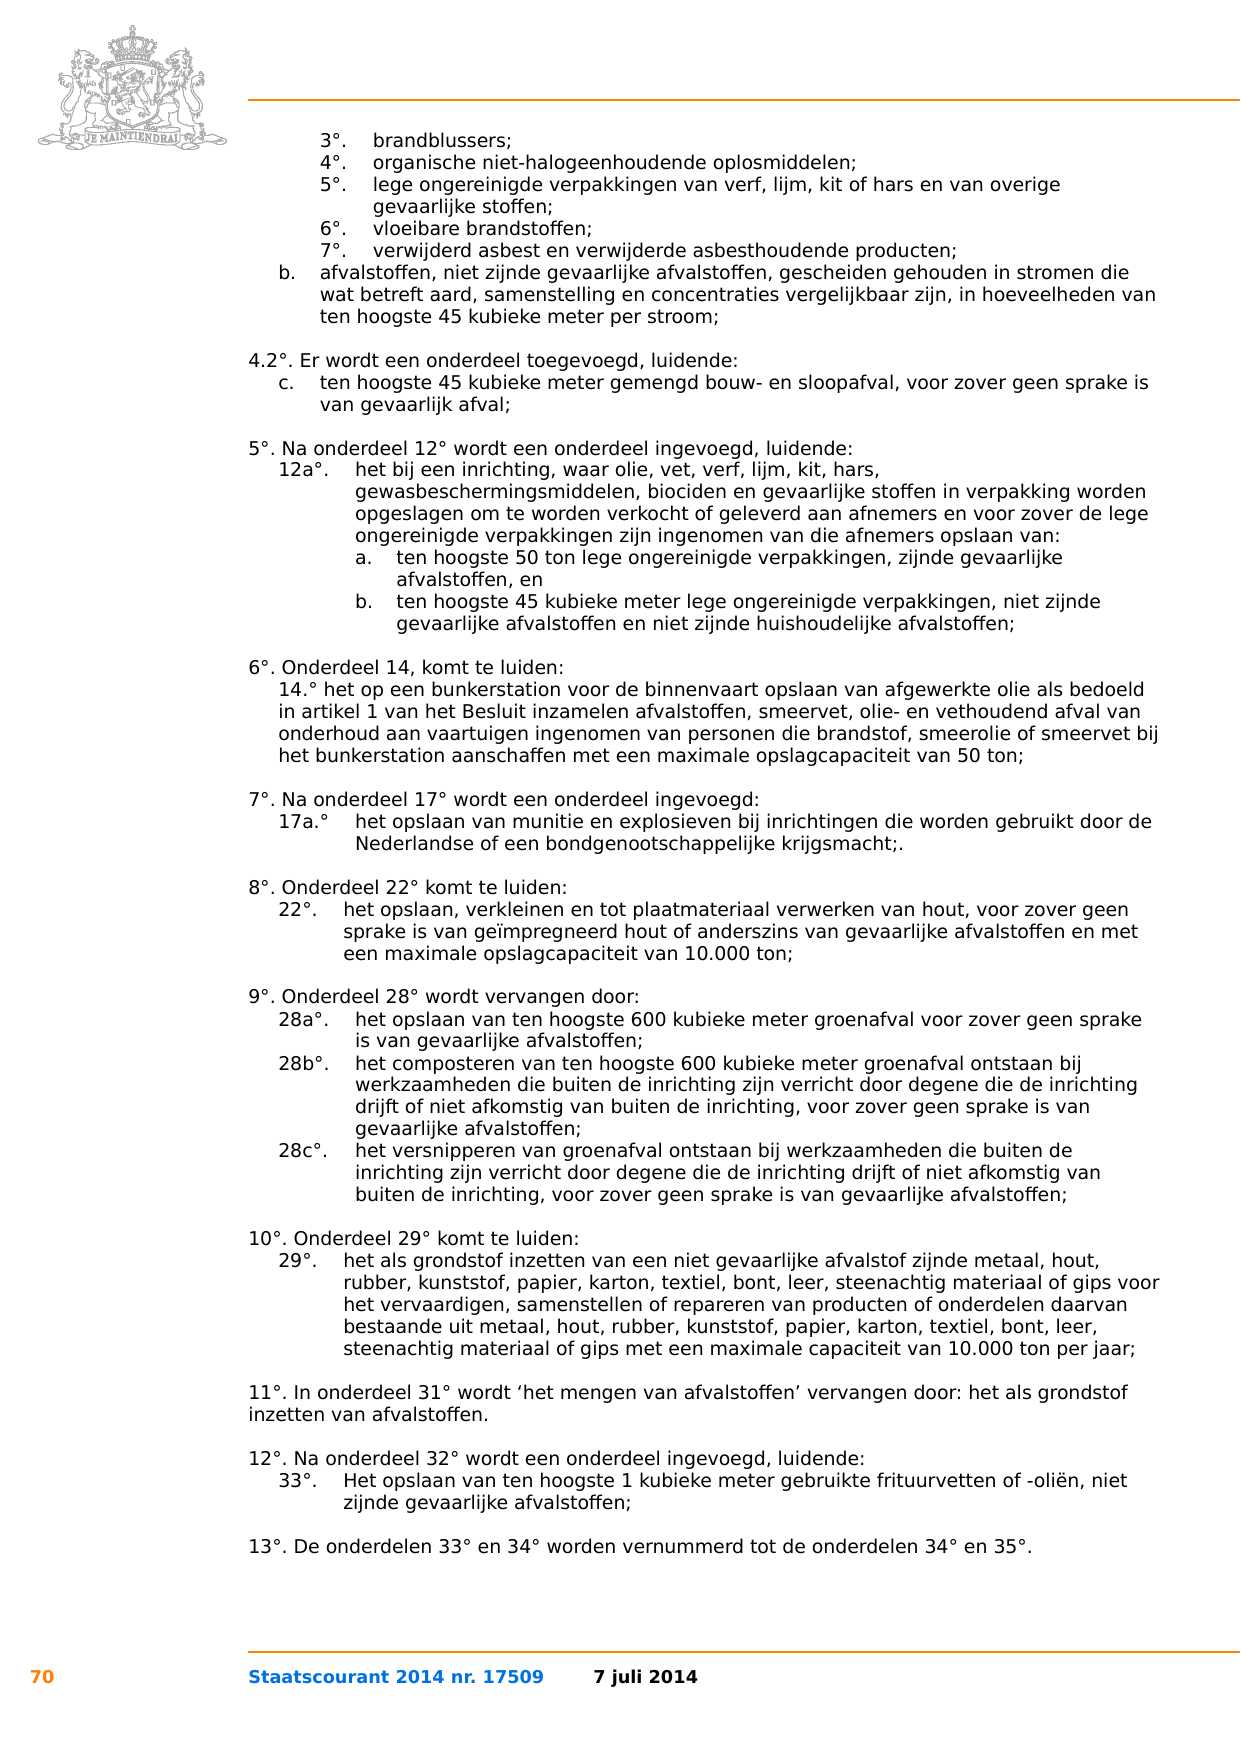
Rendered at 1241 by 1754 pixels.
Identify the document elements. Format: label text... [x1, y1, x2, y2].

text c. ten hoogste 45 kubieke meter gemengd bouw- en sloopafval, voor zover geen sprake is van gevaarlijk afval; [278, 372, 1163, 416]
text 6°. Onderdeel 14, komt te luiden: [248, 657, 1163, 679]
text 28c°. het versnipperen van groenafval ontstaan bij werkzaamheden die buiten de inrichting zijn verricht door degene die de inrichting drijft of niet afkomstig van buiten de inrichting, voor zover geen sprake is van gevaarlijke afvalstoffen; [278, 1140, 1163, 1206]
text 22°. het opslaan, verkleinen en tot plaatmateriaal verwerken van hout, voor zover geen sprake is van geïmpregneerd hout of anderszins van gevaarlijke afvalstoffen en met een maximale opslagcapaciteit van 10.000 ton; [278, 899, 1163, 964]
text 14.° het op een bunkerstation voor de binnenvaart opslaan van afgewerkte olie als bedoeld in artikel 1 van het Besluit inzamelen afvalstoffen, smeervet, olie- en vethoudend afval van onderhoud aan vaartuigen ingenomen van personen die brandstof, smeerolie of smeervet bij het bunkerstation aanschaffen met een maximale opslagcapaciteit van 50 ton; [278, 679, 1163, 767]
text 12°. Na onderdeel 32° wordt een onderdeel ingevoegd, luidende: [248, 1448, 1163, 1470]
text 3°. brandblussers; [319, 130, 1163, 152]
text 4°. organische niet-halogeenhoudende oplosmiddelen; [319, 152, 1163, 174]
text a. ten hoogste 50 ton lege ongereinigde verpakkingen, zijnde gevaarlijke afvalstoffen, en [355, 547, 1163, 591]
text 11°. In onderdeel 31° wordt ‘het mengen van afvalstoffen’ vervangen door: het als grondstof inzetten van afvalstoffen. [248, 1382, 1163, 1426]
text 5°. lege ongereinigde verpakkingen van verf, lijm, kit of hars en van overige gevaarlijke stoffen; [319, 174, 1163, 218]
text 5°. Na onderdeel 12° wordt een onderdeel ingevoegd, luidende: [248, 437, 1163, 459]
text 33°. Het opslaan van ten hoogste 1 kubieke meter gebruikte frituurvetten of -oliën, niet zijnde gevaarlijke afvalstoffen; [278, 1470, 1163, 1514]
text 9°. Onderdeel 28° wordt vervangen door: [248, 986, 1163, 1008]
text b. afvalstoffen, niet zijnde gevaarlijke afvalstoffen, gescheiden gehouden in stromen die wat betreft aard, samenstelling en concentraties vergelijkbaar zijn, in hoeveelheden van ten hoogste 45 kubieke meter per stroom; [278, 262, 1163, 328]
text b. ten hoogste 45 kubieke meter lege ongereinigde verpakkingen, niet zijnde gevaarlijke afvalstoffen en niet zijnde huishoudelijke afvalstoffen; [355, 591, 1163, 635]
text 28a°. het opslaan van ten hoogste 600 kubieke meter groenafval voor zover geen sprake is van gevaarlijke afvalstoffen; [278, 1008, 1163, 1052]
picture [38, 25, 227, 150]
text 6°. vloeibare brandstoffen; [319, 218, 1163, 240]
text 13°. De onderdelen 33° en 34° worden vernummerd tot de onderdelen 34° en 35°. [248, 1536, 1163, 1557]
text 28b°. het composteren van ten hoogste 600 kubieke meter groenafval ontstaan bij werkzaamheden die buiten de inrichting zijn verricht door degene die de inrichting drijft of niet afkomstig van buiten de inrichting, voor zover geen sprake is van gevaarlijke afvalstoffen; [278, 1052, 1163, 1140]
text 7°. verwijderd asbest en verwijderde asbesthoudende producten; [319, 240, 1163, 262]
text 17a.° het opslaan van munitie en explosieven bij inrichtingen die worden gebruikt door de Nederlandse of een bondgenootschappelijke krijgsmacht;. [278, 811, 1163, 855]
text 7°. Na onderdeel 17° wordt een onderdeel ingevoegd: [248, 789, 1163, 811]
text 29°. het als grondstof inzetten van een niet gevaarlijke afvalstof zijnde metaal, hout, rubber, kunststof, papier, karton, textiel, bont, leer, steenachtig materiaal of gips voor het vervaardigen, samenstellen of repareren van producten of onderdelen daarvan bestaande uit metaal, hout, rubber, kunststof, papier, karton, textiel, bont, leer, steenachtig materiaal of gips met een maximale capaciteit van 10.000 ton per jaar; [278, 1250, 1163, 1360]
text 8°. Onderdeel 22° komt te luiden: [248, 877, 1163, 899]
text 4.2°. Er wordt een onderdeel toegevoegd, luidende: [248, 349, 1163, 372]
text 10°. Onderdeel 29° komt te luiden: [248, 1228, 1163, 1250]
text 12a°. het bij een inrichting, waar olie, vet, verf, lijm, kit, hars, gewasbeschermingsmiddelen, biociden en gevaarlijke stoffen in verpakking worden opgeslagen om te worden verkocht of geleverd aan afnemers en voor zover de lege ongereinigde verpakkingen zijn ingenomen van die afnemers opslaan van: [278, 459, 1163, 547]
